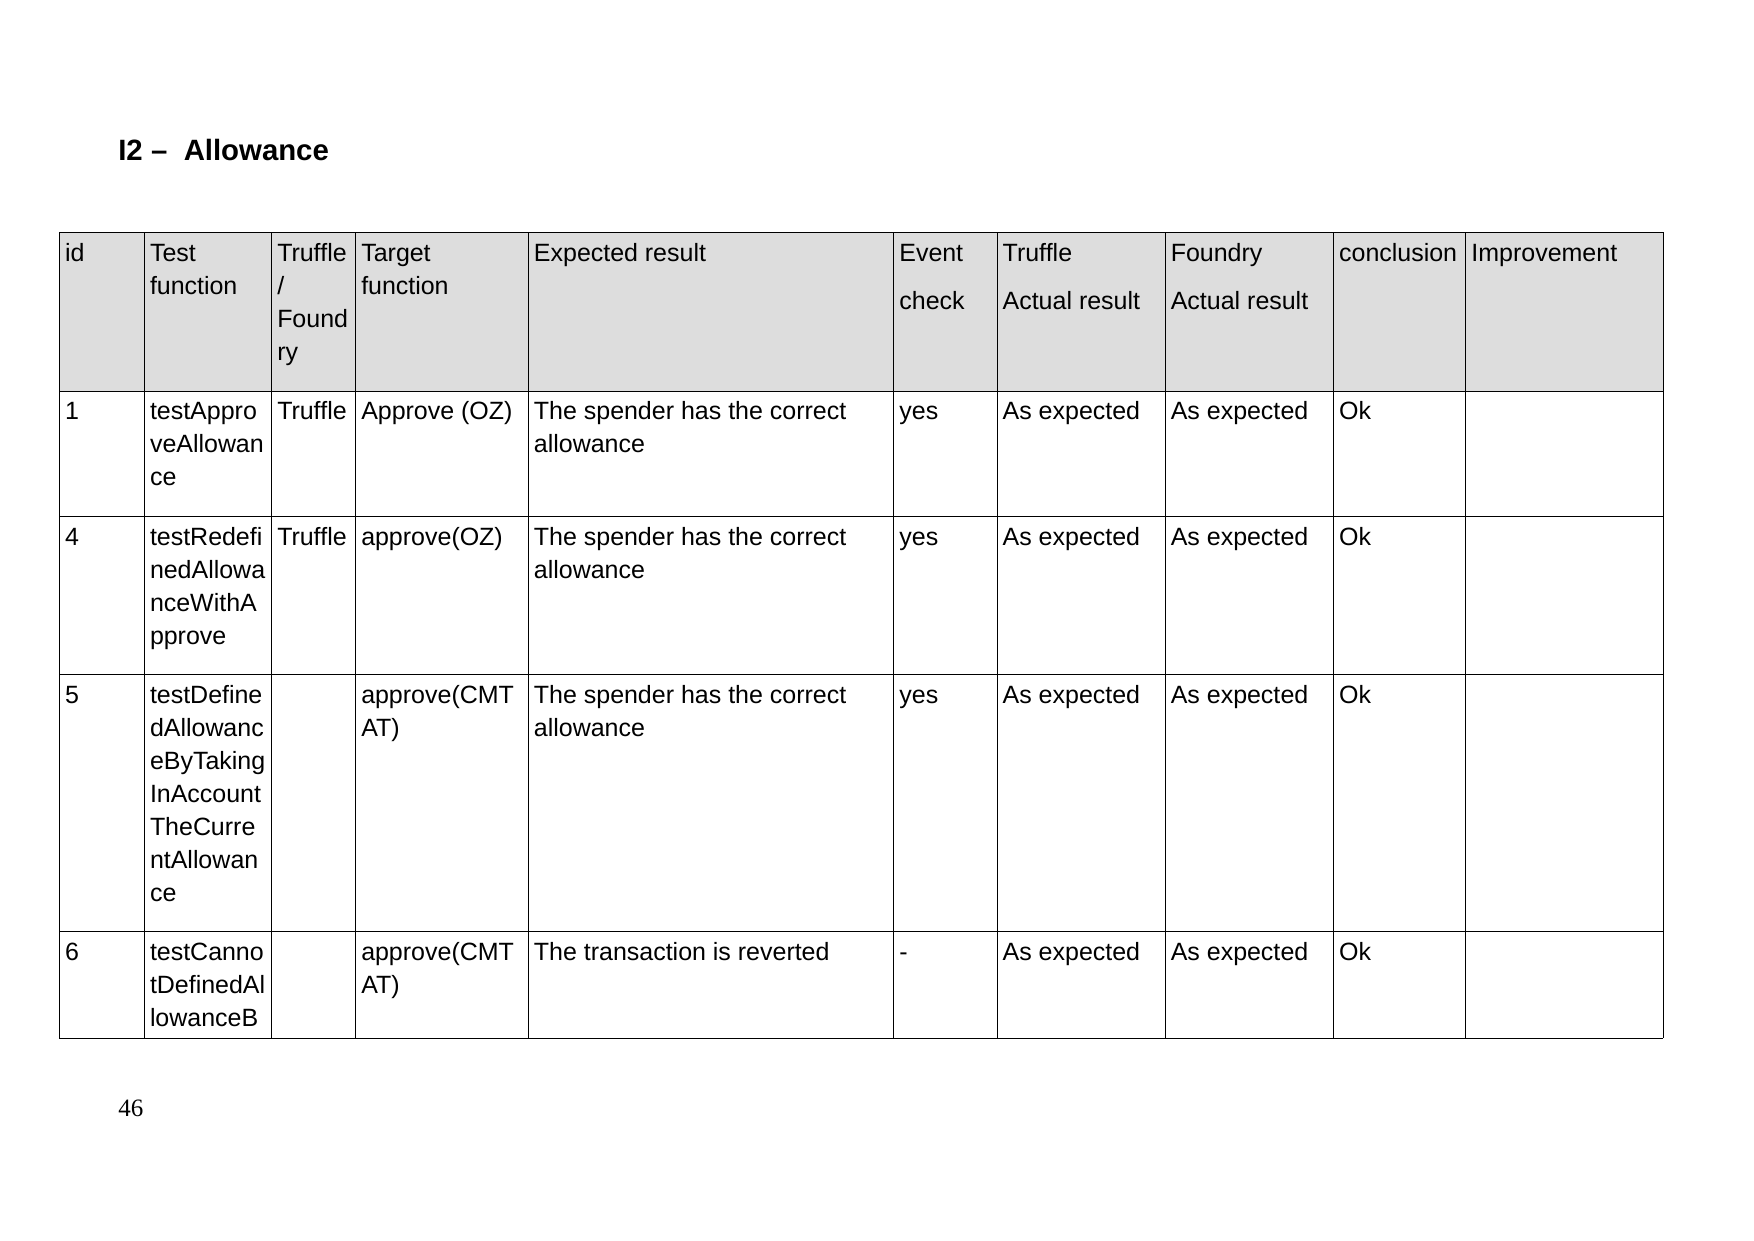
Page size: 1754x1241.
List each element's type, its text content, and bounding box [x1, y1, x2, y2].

table_header Foundry Actual result [1166, 233, 1333, 391]
table_cell [272, 675, 355, 931]
table_cell The spender has the correct allowance [529, 675, 893, 931]
table_cell As expected [1166, 675, 1333, 931]
table_cell Truffle [272, 392, 355, 516]
table_cell [1466, 932, 1663, 1038]
table_cell Ok [1334, 932, 1465, 1038]
table_cell yes [894, 675, 997, 931]
table_header id [60, 233, 144, 391]
subtitle I2 – Allowance [118, 133, 1636, 166]
table_header conclusion [1334, 233, 1465, 391]
table_header Improvement [1466, 233, 1663, 391]
table_cell As expected [998, 392, 1165, 516]
table_cell 4 [60, 517, 144, 674]
table_cell [272, 932, 355, 1038]
table_header Test function [145, 233, 271, 391]
table_header Truffle / Foundry [272, 233, 355, 391]
table_cell 5 [60, 675, 144, 931]
table_header Event check [894, 233, 997, 391]
table_cell - [894, 932, 997, 1038]
table_cell yes [894, 517, 997, 674]
table_cell As expected [998, 675, 1165, 931]
table_cell Ok [1334, 517, 1465, 674]
table_cell testCannotDefinedAllowanceB [145, 932, 271, 1038]
table_cell yes [894, 392, 997, 516]
table_cell As expected [998, 517, 1165, 674]
table_cell [1466, 517, 1663, 674]
table_cell testApproveAllowance [145, 392, 271, 516]
table_cell Ok [1334, 392, 1465, 516]
table_cell The spender has the correct allowance [529, 392, 893, 516]
table_cell 1 [60, 392, 144, 516]
table_cell As expected [1166, 392, 1333, 516]
table_cell As expected [998, 932, 1165, 1038]
table_cell testDefinedAllowanceByTakingInAccountTheCurrentAllowance [145, 675, 271, 931]
table_header Target function [356, 233, 528, 391]
table_cell [1466, 392, 1663, 516]
table_cell approve(OZ) [356, 517, 528, 674]
table_cell Truffle [272, 517, 355, 674]
table_header Expected result [529, 233, 893, 391]
table_header Truffle Actual result [998, 233, 1165, 391]
table_cell approve(CMTAT) [356, 932, 528, 1038]
table_cell As expected [1166, 517, 1333, 674]
table_cell The spender has the correct allowance [529, 517, 893, 674]
table_cell Approve (OZ) [356, 392, 528, 516]
table_cell [1466, 675, 1663, 931]
table_cell Ok [1334, 675, 1465, 931]
table_cell 6 [60, 932, 144, 1038]
table_cell approve(CMTAT) [356, 675, 528, 931]
table_cell As expected [1166, 932, 1333, 1038]
table_cell testRedefinedAllowanceWithApprove [145, 517, 271, 674]
table_cell The transaction is reverted [529, 932, 893, 1038]
